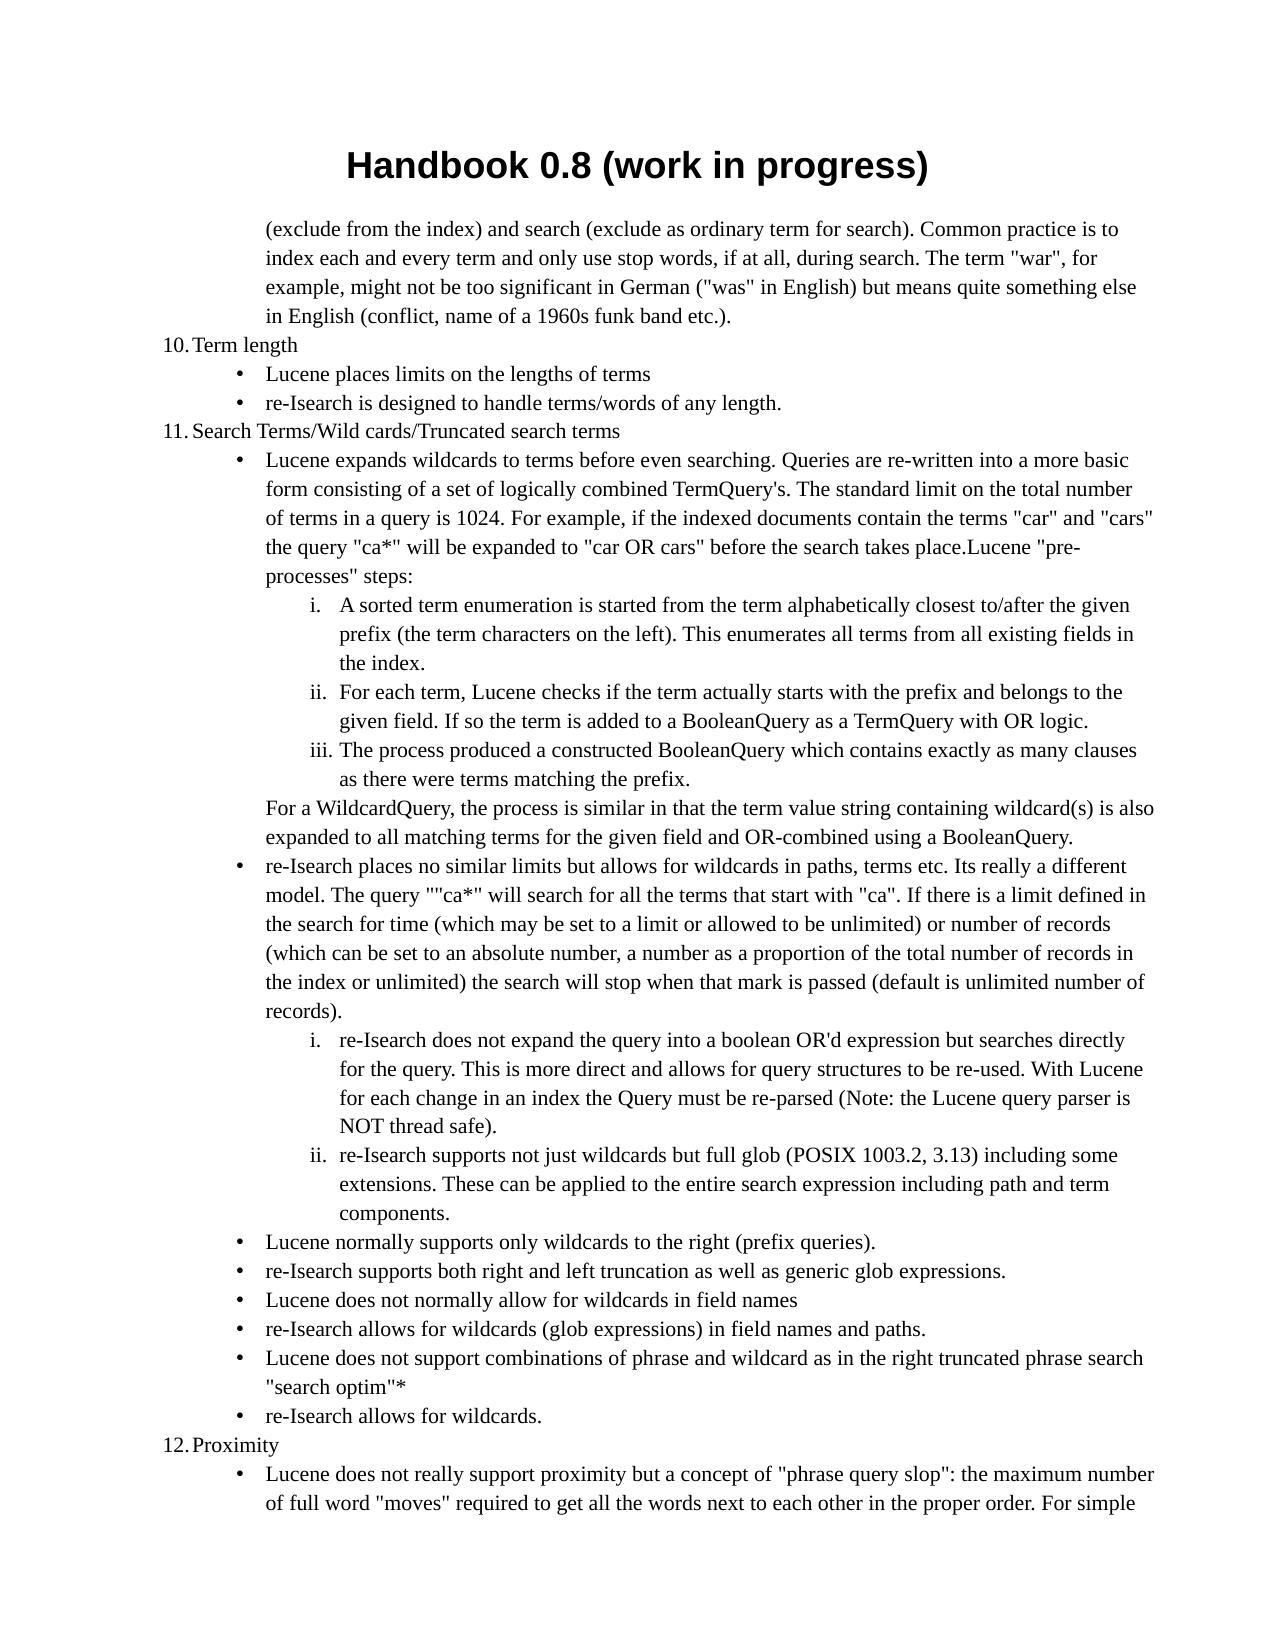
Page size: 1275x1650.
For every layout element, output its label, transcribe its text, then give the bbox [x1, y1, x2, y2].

list Lucene normally supports only wildcards to the right (prefix queries). [236, 1229, 1157, 1254]
list Lucene does not normally allow for wildcards in field names [236, 1287, 1157, 1312]
list (exclude from the index) and search (exclude as ordinary term for search). Common practice is to index each and every term and only use stop words, if at all, during search. The term "war", for example, might not be too significant in German ("was" in English) but means quite something else in English (conflict, name of a 1960s funk band etc.). [236, 216, 1157, 328]
list A sorted term enumeration is started from the term alphabetically closest to/after the given prefix (the term characters on the left). This enumerates all terms from all existing fields in the index. [309, 592, 1157, 675]
list re-Isearch supports not just wildcards but full glob (POSIX 1003.2, 3.13) including some extensions. These can be applied to the entire search expression including path and term components. [309, 1142, 1157, 1226]
list For each term, Lucene checks if the term actually starts with the prefix and belongs to the given field. If so the term is added to a BooleanQuery as a TermQuery with OR logic. [309, 679, 1157, 733]
list Proximity [162, 1432, 1157, 1457]
list re-Isearch supports both right and left truncation as well as generic glob expressions. [236, 1258, 1157, 1283]
list re-Isearch does not expand the query into a boolean OR'd expression but searches directly for the query. This is more direct and allows for query structures to be re-used. With Lucene for each change in an index the Query must be re-parsed (Note: the Lucene query parser is NOT thread safe). [309, 1027, 1157, 1139]
list Lucene does not support combinations of phrase and wildcard as in the right truncated phrase search "search optim"* [236, 1345, 1157, 1399]
list Search Terms/Wild cards/Truncated search terms [162, 418, 1157, 444]
list re-Isearch allows for wildcards. [236, 1403, 1157, 1428]
list The process produced a constructed BooleanQuery which contains exactly as many clauses as there were terms matching the prefix. [309, 737, 1157, 791]
list re-Isearch is designed to handle terms/words of any length. [236, 389, 1157, 415]
list Lucene does not really support proximity but a concept of "phrase query slop": the maximum number of full word "moves" required to get all the words next to each other in the proper order. For simple [236, 1461, 1157, 1515]
list For a WildcardQuery, the process is similar in that the term value string containing wildcard(s) is also expanded to all matching terms for the given field and OR-combined using a BooleanQuery. [236, 795, 1157, 849]
list Term length [162, 332, 1157, 357]
list re-Isearch places no similar limits but allows for wildcards in paths, terms etc. Its really a different model. The query ""ca*" will search for all the terms that start with "ca". If there is a limit defined in the search for time (which may be set to a limit or allowed to be unlimited) or number of records (which can be set to an absolute number, a number as a proportion of the total number of records in the index or unlimited) the search will stop when that mark is passed (default is unlimited number of records). [236, 853, 1157, 1023]
list Lucene places limits on the lengths of terms [236, 361, 1157, 386]
list Lucene expands wildcards to terms before even searching. Queries are re-written into a more basic form consisting of a set of logically combined TermQuery's. The standard limit on the total number of terms in a query is 1024. For example, if the indexed documents contain the terms "car" and "cars" the query "ca*" will be expanded to "car OR cars" before the search takes place.Lucene "pre-processes" steps: [236, 447, 1157, 588]
list re-Isearch allows for wildcards (glob expressions) in field names and paths. [236, 1316, 1157, 1341]
